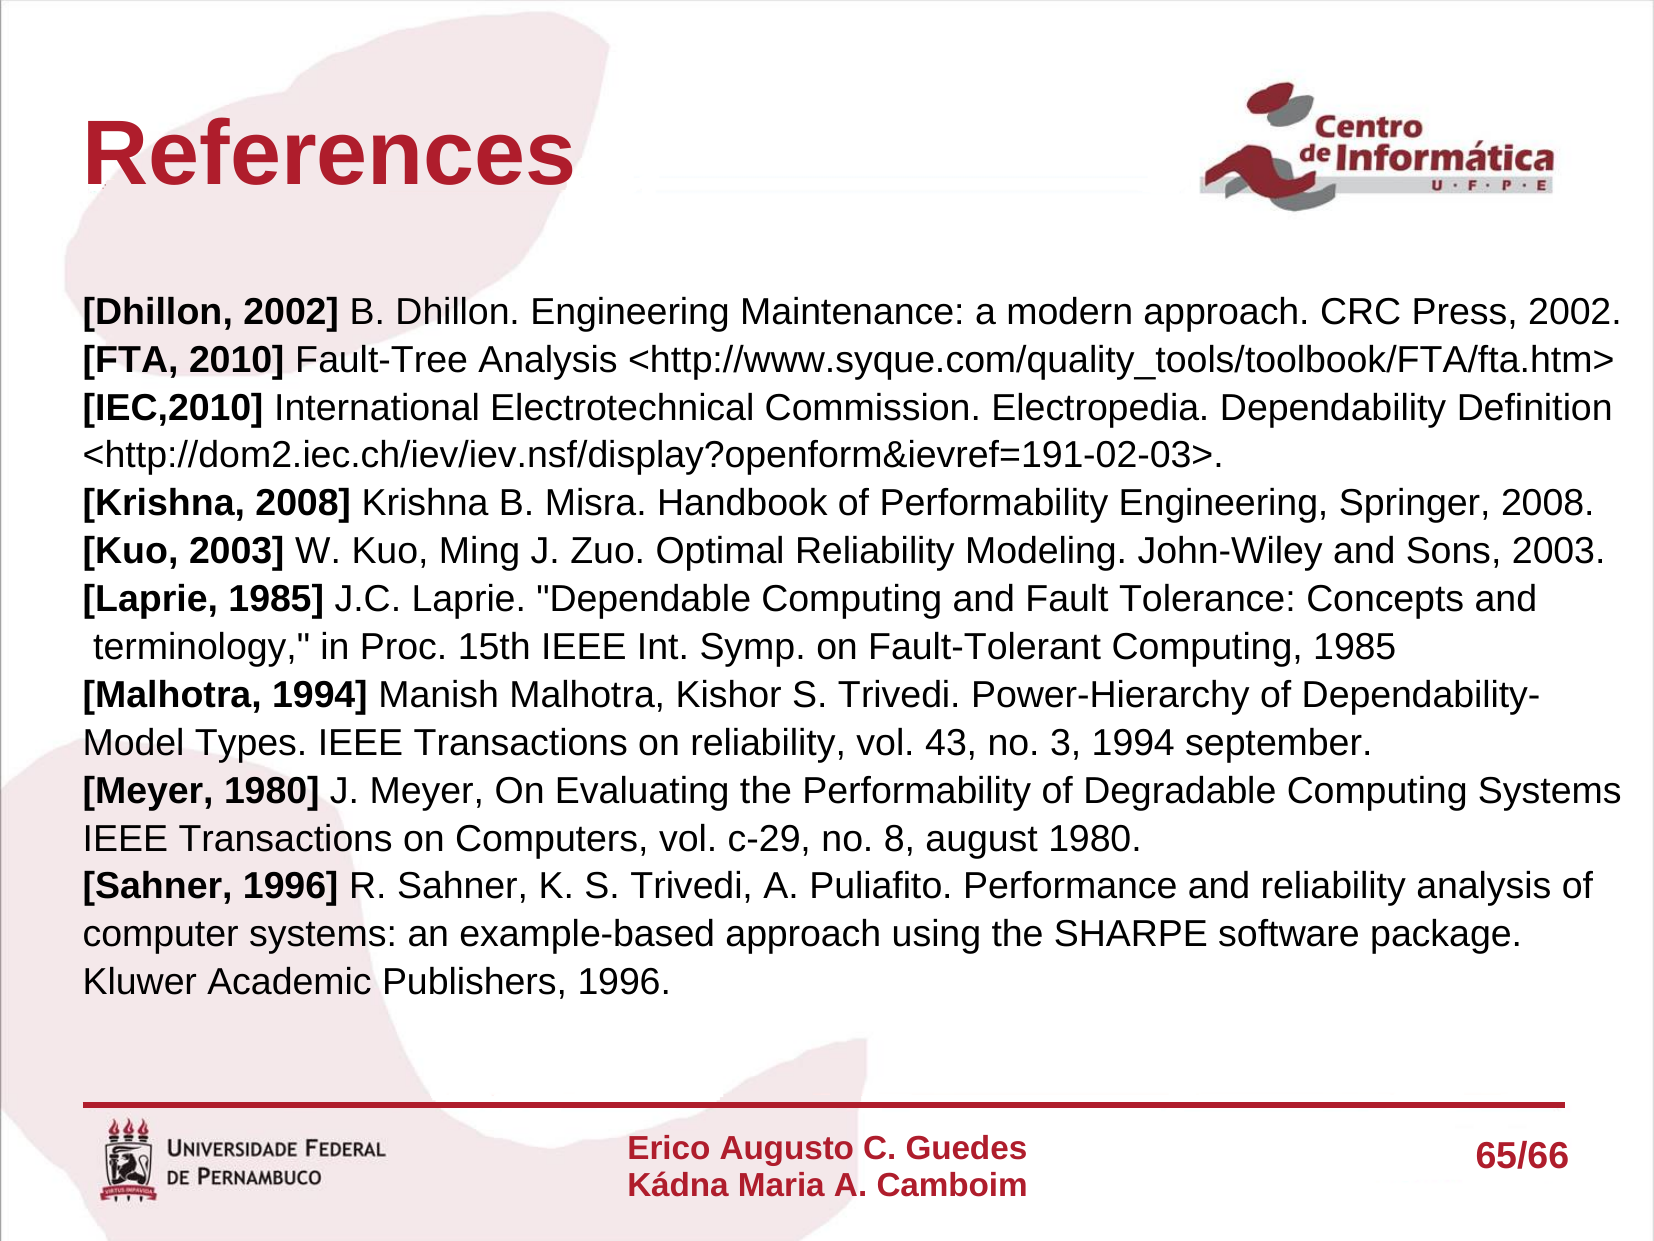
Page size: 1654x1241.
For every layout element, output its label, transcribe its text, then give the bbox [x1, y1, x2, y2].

title References [82, 56, 1571, 250]
picture [0, 0, 1654, 1241]
list [Dhillon, 2002] B. Dhillon. Engineering Maintenance: a modern approach. CRC Press, 2002. [FTA, 2010] Fault-Tree Analysis <http://www.syque.com/quality_tools/toolbook/FTA/fta.htm> [IEC,2010] International Electrotechnical Commission. Electropedia. Dependability Definition <http://dom2.iec.ch/iev/iev.nsf/display?openform&ievref=191-02-03>. [Krishna, 2008] Krishna B. Misra. Handbook of Performability Engineering, Springer, 2008. [Kuo, 2003] W. Kuo, Ming J. Zuo. Optimal Reliability Modeling. John-Wiley and Sons, 2003. [Laprie, 1985] J.C. Laprie. "Dependable Computing and Fault Tolerance: Concepts and terminology," in Proc. 15th IEEE Int. Symp. on Fault-Tolerant Computing, 1985 [Malhotra, 1994] Manish Malhotra, Kishor S. Trivedi. Power-Hierarchy of Dependability- Model Types. IEEE Transactions on reliability, vol. 43, no. 3, 1994 september. [Meyer, 1980] J. Meyer, On Evaluating the Performability of Degradable Computing Systems IEEE Transactions on Computers, vol. c-29, no. 8, august 1980. [Sahner, 1996] R. Sahner, K. S. Trivedi, A. Puliafito. Performance and reliability analysis of computer systems: an example-based approach using the SHARPE software package. Kluwer Academic Publishers, 1996. [82, 290, 1625, 1141]
